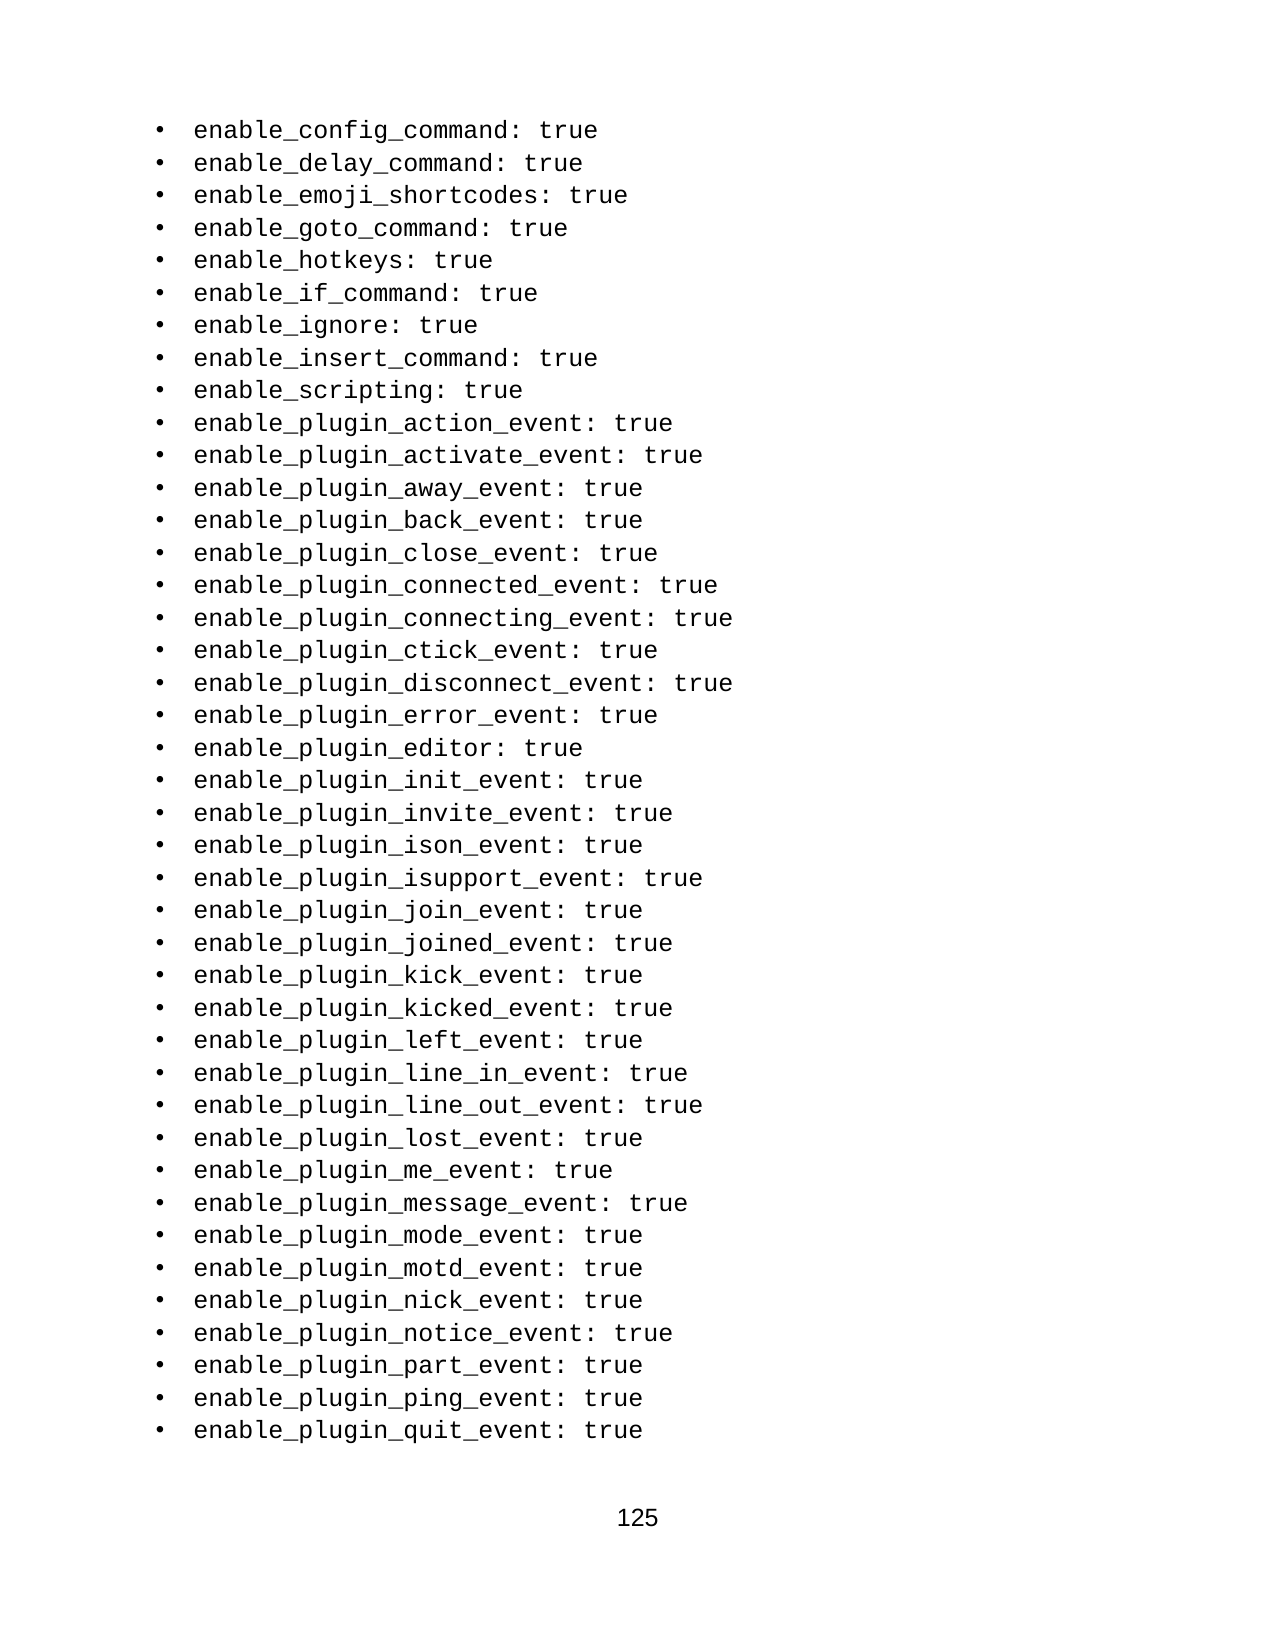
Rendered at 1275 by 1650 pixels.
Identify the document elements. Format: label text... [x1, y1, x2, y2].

list enable_plugin_line_in_event: true [156, 1061, 1157, 1089]
list enable_plugin_away_event: true [156, 476, 1157, 504]
list enable_scripting: true [156, 378, 1157, 406]
list enable_plugin_motd_event: true [156, 1256, 1157, 1284]
list enable_plugin_action_event: true [156, 411, 1157, 439]
list enable_plugin_lost_event: true [156, 1126, 1157, 1154]
list enable_plugin_isupport_event: true [156, 866, 1157, 894]
list enable_plugin_connected_event: true [156, 573, 1157, 601]
list enable_plugin_left_event: true [156, 1028, 1157, 1056]
list enable_plugin_ctick_event: true [156, 638, 1157, 666]
list enable_goto_command: true [156, 216, 1157, 244]
list enable_plugin_back_event: true [156, 508, 1157, 536]
list enable_plugin_notice_event: true [156, 1321, 1157, 1349]
list enable_emoji_shortcodes: true [156, 183, 1157, 211]
list enable_plugin_join_event: true [156, 898, 1157, 926]
list enable_plugin_part_event: true [156, 1353, 1157, 1381]
list enable_plugin_activate_event: true [156, 443, 1157, 471]
list enable_plugin_ison_event: true [156, 833, 1157, 861]
list enable_plugin_mode_event: true [156, 1223, 1157, 1251]
list enable_plugin_kick_event: true [156, 963, 1157, 991]
list enable_plugin_nick_event: true [156, 1288, 1157, 1316]
list enable_plugin_editor: true [156, 736, 1157, 764]
list enable_plugin_close_event: true [156, 541, 1157, 569]
list enable_plugin_ping_event: true [156, 1386, 1157, 1414]
list enable_plugin_connecting_event: true [156, 606, 1157, 634]
list enable_ignore: true [156, 313, 1157, 341]
list enable_insert_command: true [156, 346, 1157, 374]
list enable_plugin_quit_event: true [156, 1418, 1157, 1446]
list enable_if_command: true [156, 281, 1157, 309]
list enable_plugin_me_event: true [156, 1158, 1157, 1186]
list enable_plugin_invite_event: true [156, 801, 1157, 829]
list enable_plugin_joined_event: true [156, 931, 1157, 959]
list enable_hotkeys: true [156, 248, 1157, 276]
list enable_plugin_kicked_event: true [156, 996, 1157, 1024]
list enable_plugin_disconnect_event: true [156, 671, 1157, 699]
list enable_config_command: true [156, 118, 1157, 146]
list enable_plugin_message_event: true [156, 1191, 1157, 1219]
list enable_plugin_init_event: true [156, 768, 1157, 796]
list enable_plugin_line_out_event: true [156, 1093, 1157, 1121]
list enable_delay_command: true [156, 151, 1157, 179]
list enable_plugin_error_event: true [156, 703, 1157, 731]
